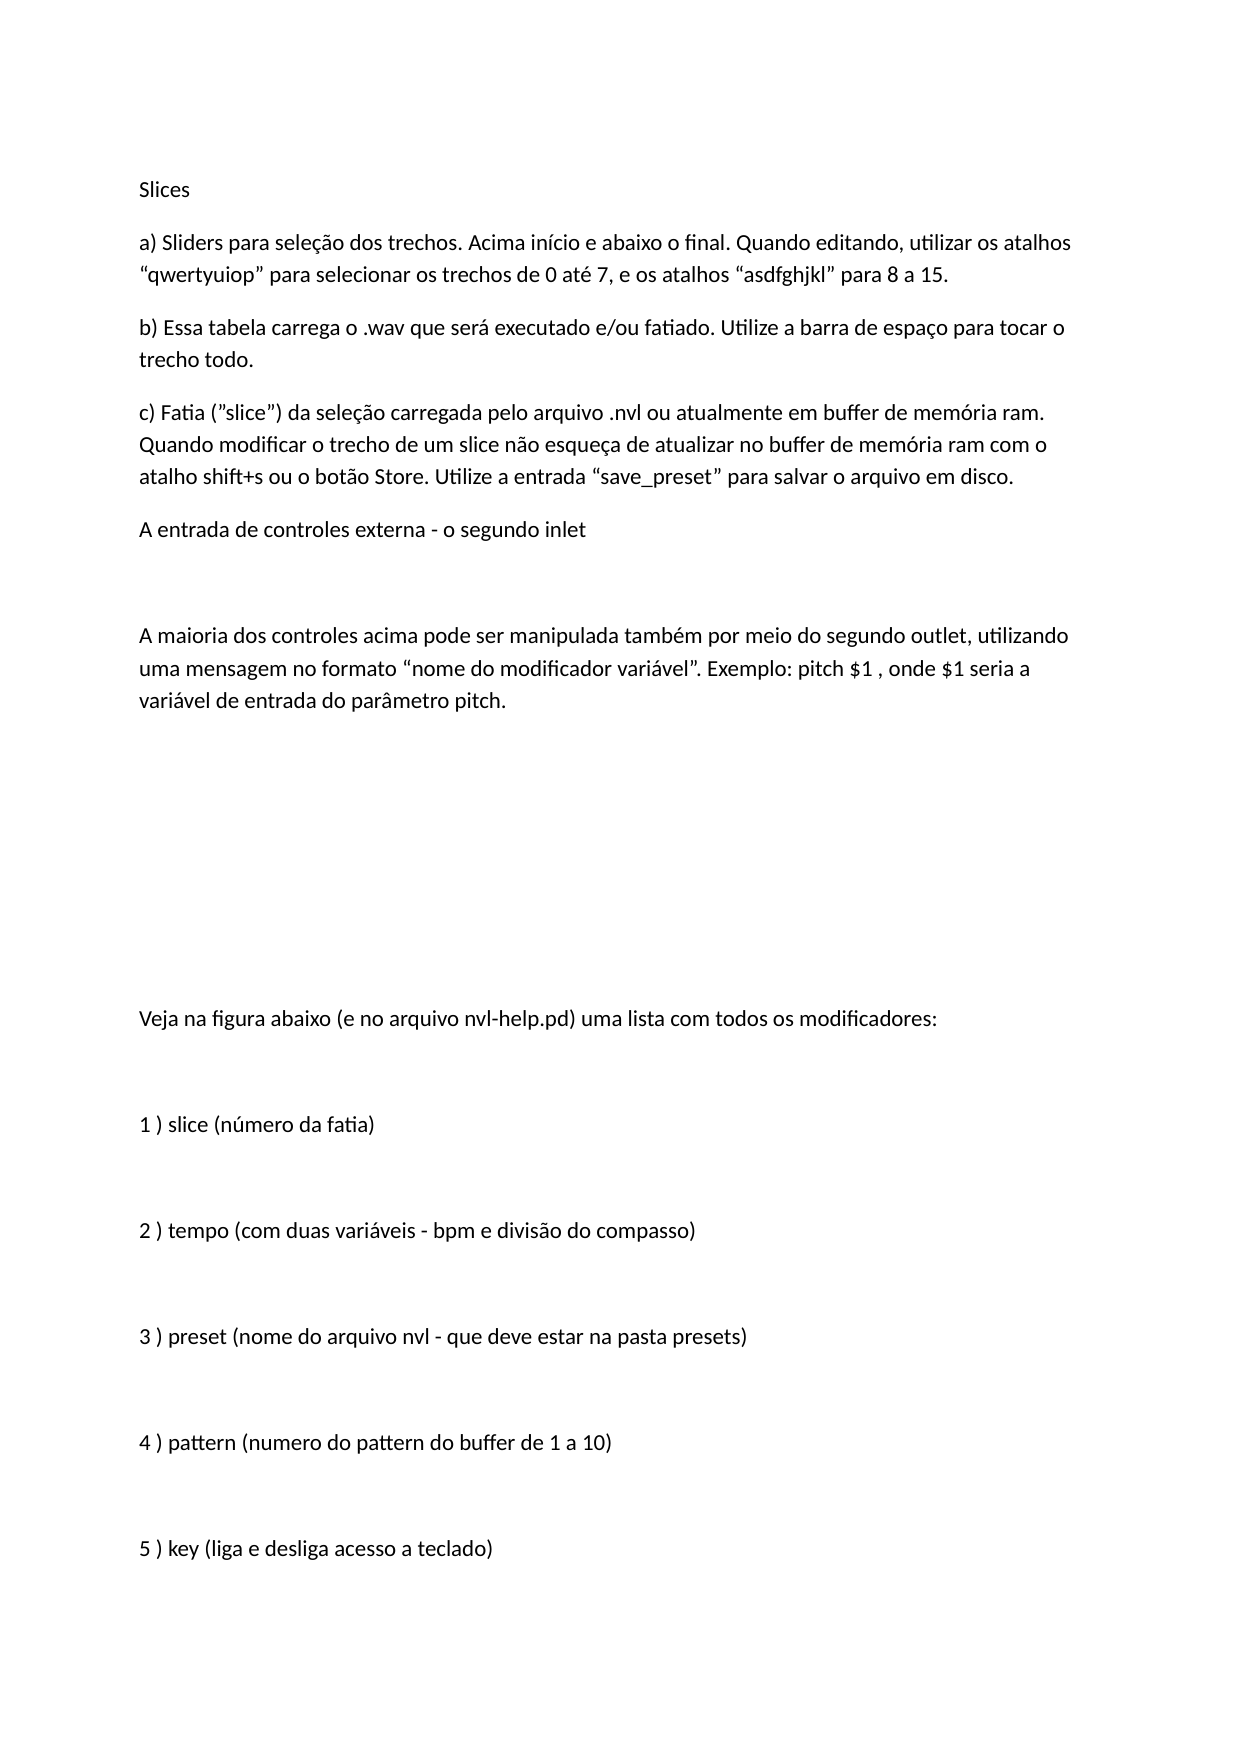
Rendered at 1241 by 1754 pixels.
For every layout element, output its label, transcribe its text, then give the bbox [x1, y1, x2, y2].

text 5 ) key (liga e desliga acesso a teclado) [139, 1534, 1101, 1562]
text 1 ) slice (número da fatia) [139, 1110, 1101, 1138]
text 4 ) pattern (numero do pattern do buffer de 1 a 10) [139, 1428, 1101, 1456]
text 2 ) tempo (com duas variáveis - bpm e divisão do compasso) [139, 1216, 1101, 1244]
text 3 ) preset (nome do arquivo nvl - que deve estar na pasta presets) [139, 1322, 1101, 1350]
text A maioria dos controles acima pode ser manipulada também por meio do segundo outlet, utilizando uma mensagem no formato “nome do modificador variável”. Exemplo: pitch $1 , onde $1 seria a variável de entrada do parâmetro pitch. [139, 622, 1101, 714]
text Veja na figura abaixo (e no arquivo nvl-help.pd) uma lista com todos os modificadores: [139, 1004, 1101, 1032]
text Slices [139, 175, 1101, 203]
text A entrada de controles externa - o segundo inlet [139, 516, 1101, 543]
text a) Sliders para seleção dos trechos. Acima início e abaixo o final. Quando editando, utilizar os atalhos “qwertyuiop” para selecionar os trechos de 0 até 7, e os atalhos “asdfghjkl” para 8 a 15. [139, 228, 1101, 288]
text b) Essa tabela carrega o .wav que será executado e/ou fatiado. Utilize a barra de espaço para tocar o trecho todo. [139, 313, 1101, 373]
text c) Fatia (”slice”) da seleção carregada pelo arquivo .nvl ou atualmente em buffer de memória ram. Quando modificar o trecho de um slice não esqueça de atualizar no buffer de memória ram com o atalho shift+s ou o botão Store. Utilize a entrada “save_preset” para salvar o arquivo em disco. [139, 398, 1101, 491]
